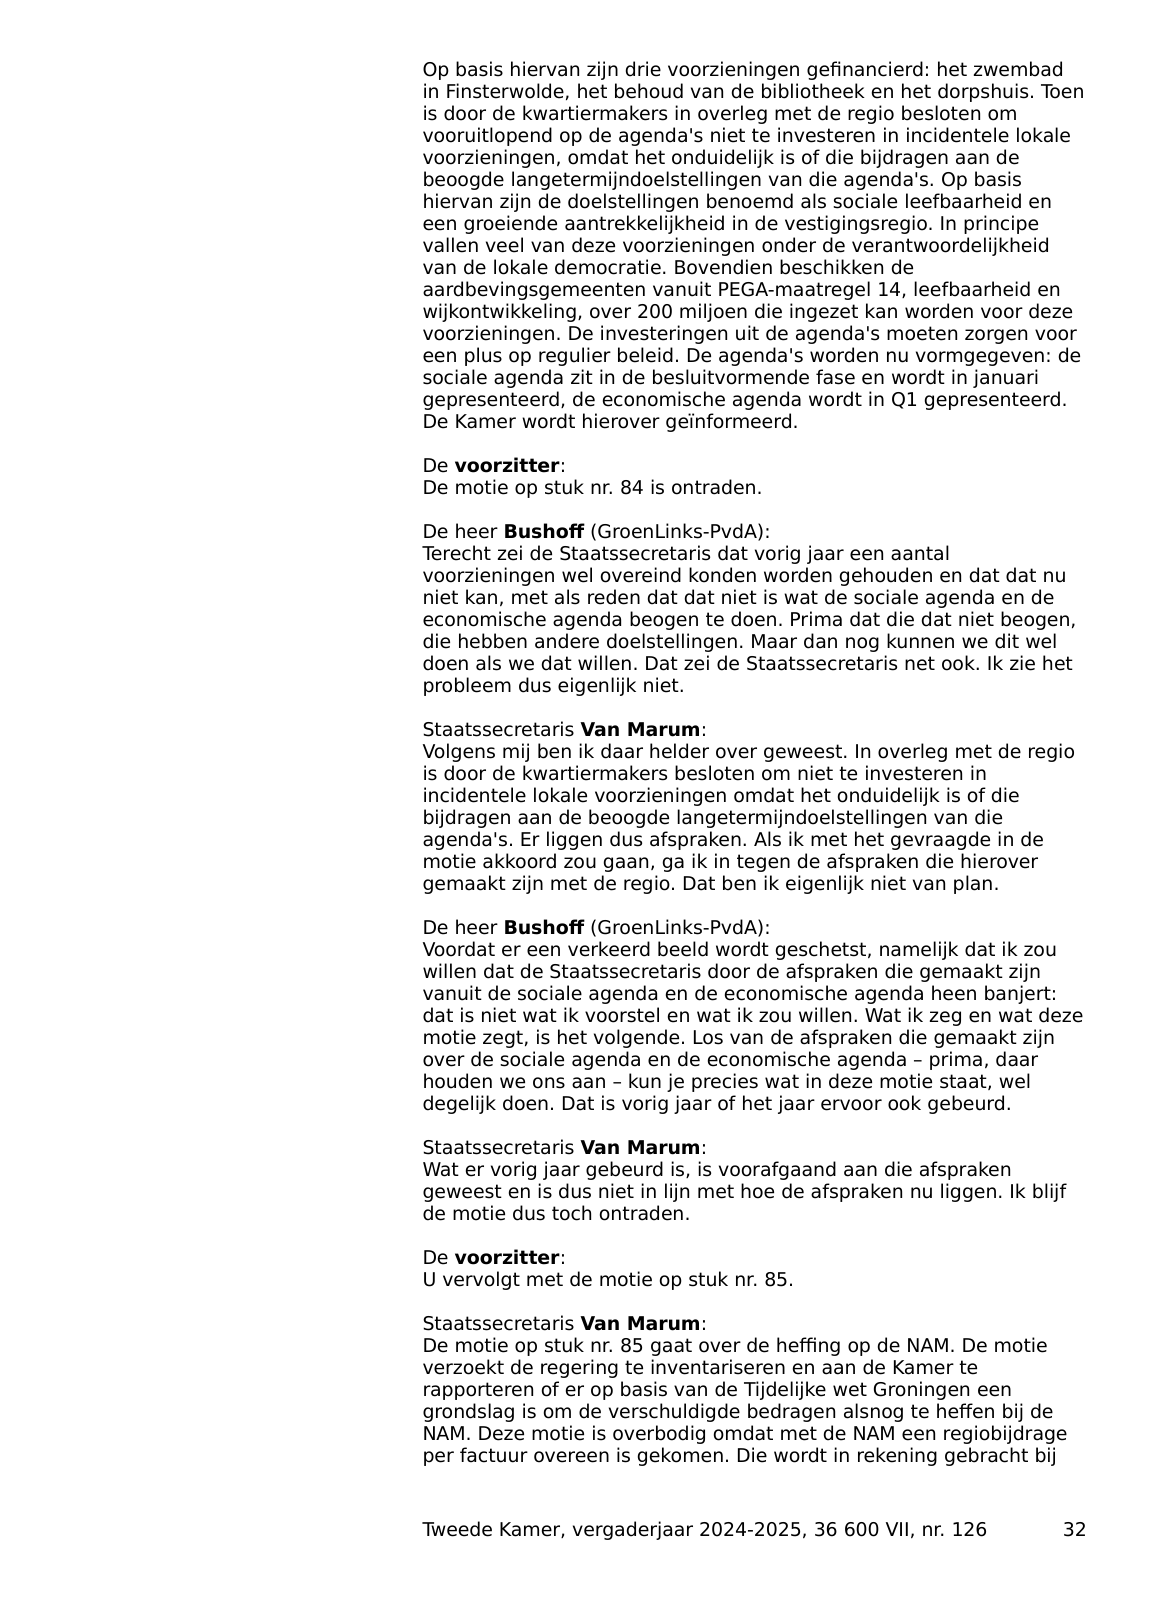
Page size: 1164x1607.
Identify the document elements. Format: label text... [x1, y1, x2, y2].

text De heer Bushoff (GroenLinks-PvdA): [422, 521, 1087, 543]
text Staatssecretaris Van Marum: [422, 1137, 1087, 1159]
text Volgens mij ben ik daar helder over geweest. In overleg met de regio is door de kwartiermakers besloten om niet te investeren in incidentele lokale voorzieningen omdat het onduidelijk is of die bijdragen aan de beoogde langetermijndoelstellingen van die agenda's. Er liggen dus afspraken. Als ik met het gevraagde in de motie akkoord zou gaan, ga ik in tegen de afspraken die hierover gemaakt zijn met de regio. Dat ben ik eigenlijk niet van plan. [422, 741, 1087, 895]
text De motie op stuk nr. 84 is ontraden. [422, 477, 1087, 499]
text U vervolgt met de motie op stuk nr. 85. [422, 1269, 1087, 1291]
text Wat er vorig jaar gebeurd is, is voorafgaand aan die afspraken geweest en is dus niet in lijn met hoe de afspraken nu liggen. Ik blijf de motie dus toch ontraden. [422, 1159, 1087, 1225]
text Staatssecretaris Van Marum: [422, 1313, 1087, 1335]
text Voordat er een verkeerd beeld wordt geschetst, namelijk dat ik zou willen dat de Staatssecretaris door de afspraken die gemaakt zijn vanuit de sociale agenda en de economische agenda heen banjert: dat is niet wat ik voorstel en wat ik zou willen. Wat ik zeg en wat deze motie zegt, is het volgende. Los van de afspraken die gemaakt zijn over de sociale agenda en de economische agenda – prima, daar houden we ons aan – kun je precies wat in deze motie staat, wel degelijk doen. Dat is vorig jaar of het jaar ervoor ook gebeurd. [422, 939, 1087, 1115]
text De motie op stuk nr. 85 gaat over de heffing op de NAM. De motie verzoekt de regering te inventariseren en aan de Kamer te rapporteren of er op basis van de Tijdelijke wet Groningen een grondslag is om de verschuldigde bedragen alsnog te heffen bij de NAM. Deze motie is overbodig omdat met de NAM een regiobijdrage per factuur overeen is gekomen. Die wordt in rekening gebracht bij [422, 1335, 1087, 1467]
text Terecht zei de Staatssecretaris dat vorig jaar een aantal voorzieningen wel overeind konden worden gehouden en dat dat nu niet kan, met als reden dat dat niet is wat de sociale agenda en de economische agenda beogen te doen. Prima dat die dat niet beogen, die hebben andere doelstellingen. Maar dan nog kunnen we dit wel doen als we dat willen. Dat zei de Staatssecretaris net ook. Ik zie het probleem dus eigenlijk niet. [422, 543, 1087, 697]
text Staatssecretaris Van Marum: [422, 719, 1087, 741]
text Op basis hiervan zijn drie voorzieningen gefinancierd: het zwembad in Finsterwolde, het behoud van de bibliotheek en het dorpshuis. Toen is door de kwartiermakers in overleg met de regio besloten om vooruitlopend op de agenda's niet te investeren in incidentele lokale voorzieningen, omdat het onduidelijk is of die bijdragen aan de beoogde langetermijndoelstellingen van die agenda's. Op basis hiervan zijn de doelstellingen benoemd als sociale leefbaarheid en een groeiende aantrekkelijkheid in de vestigingsregio. In principe vallen veel van deze voorzieningen onder de verantwoordelijkheid van de lokale democratie. Bovendien beschikken de aardbevingsgemeenten vanuit PEGA-maatregel 14, leefbaarheid en wijkontwikkeling, over 200 miljoen die ingezet kan worden voor deze voorzieningen. De investeringen uit de agenda's moeten zorgen voor een plus op regulier beleid. De agenda's worden nu vormgegeven: de sociale agenda zit in de besluitvormende fase en wordt in januari gepresenteerd, de economische agenda wordt in Q1 gepresenteerd. De Kamer wordt hierover geïnformeerd. [422, 59, 1087, 433]
text De heer Bushoff (GroenLinks-PvdA): [422, 917, 1087, 939]
text De voorzitter: [422, 455, 1087, 477]
text De voorzitter: [422, 1247, 1087, 1269]
